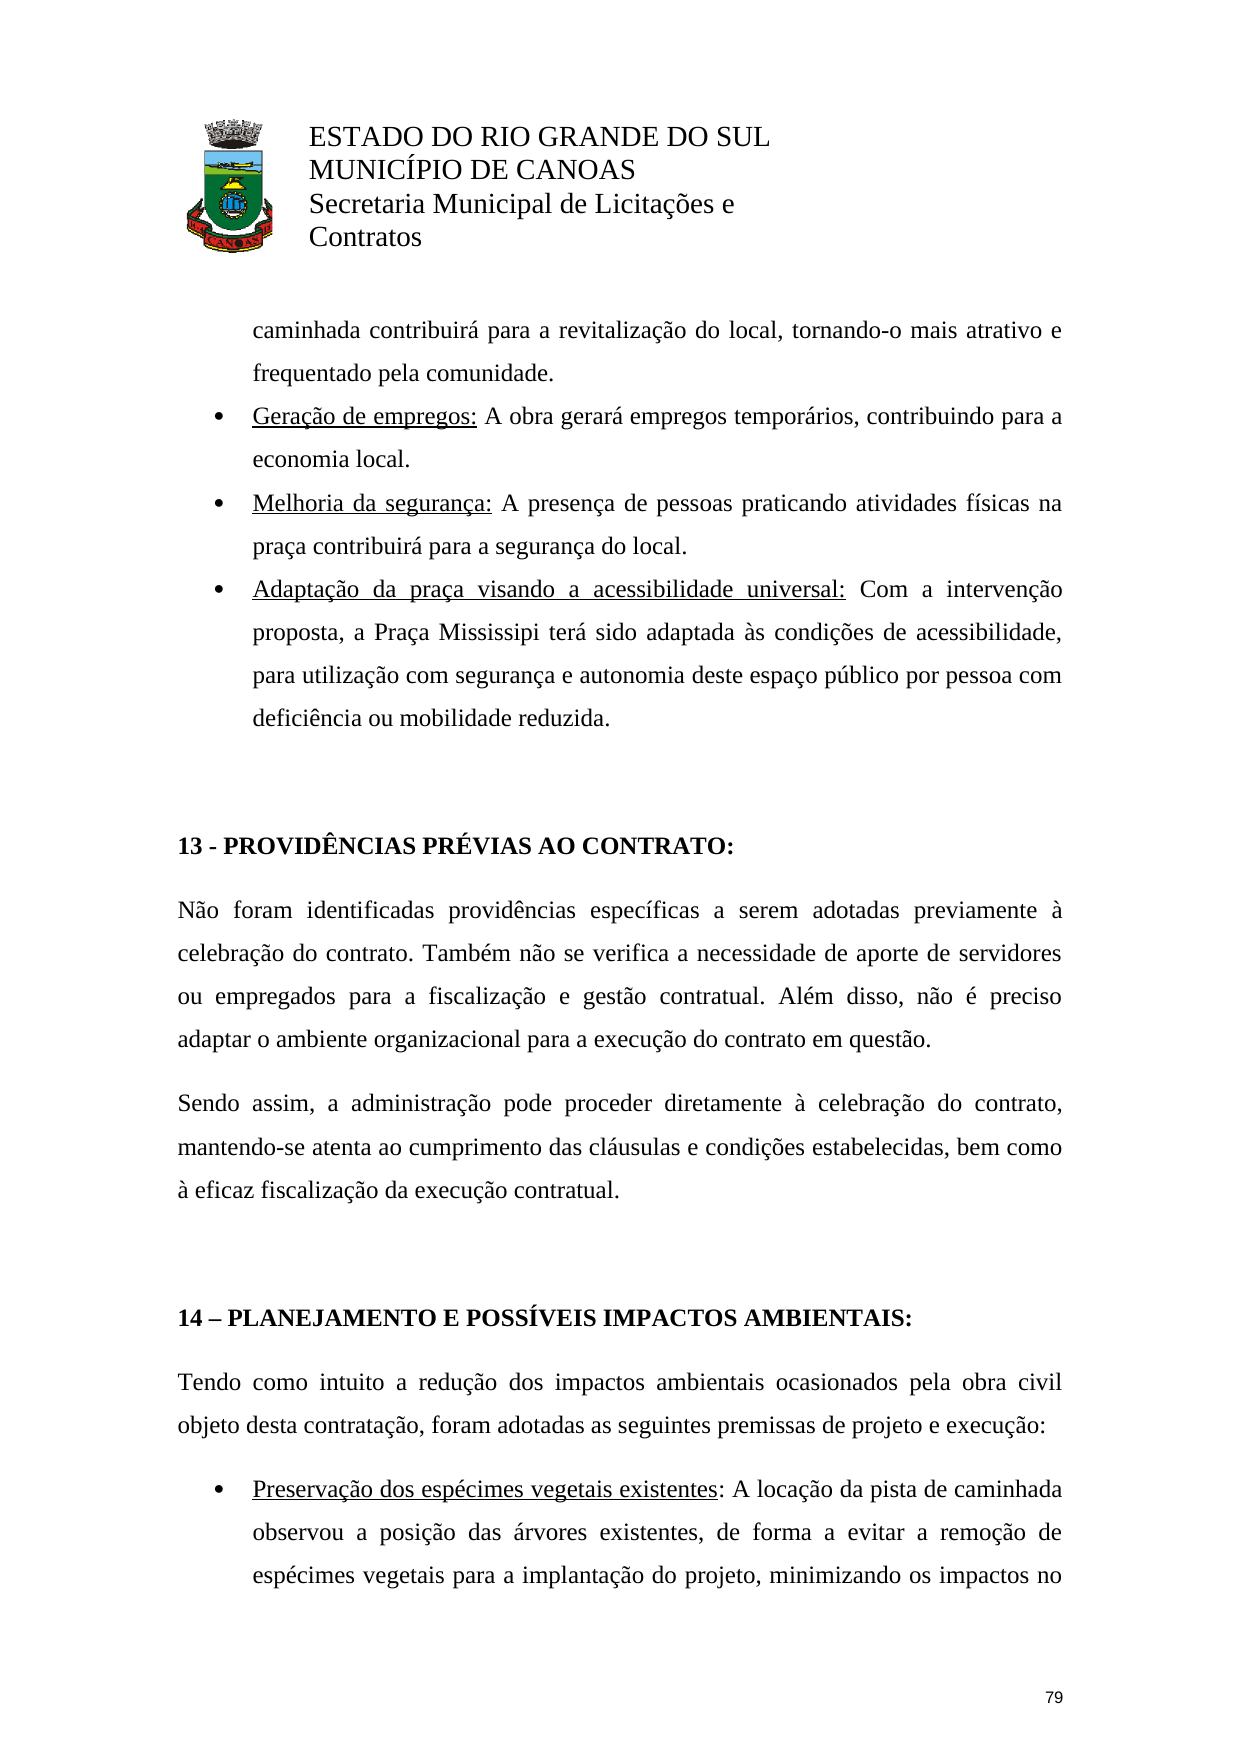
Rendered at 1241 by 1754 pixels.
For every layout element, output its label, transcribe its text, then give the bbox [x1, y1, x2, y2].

list Geração de empregos: A obra gerará empregos temporários, contribuindo para a economia local. [215, 401, 1063, 473]
list Adaptação da praça visando a acessibilidade universal: Com a intervenção proposta, a Praça Mississipi terá sido adaptada às condições de acessibilidade, para utilização com segurança e autonomia deste espaço público por pessoa com deficiência ou mobilidade reduzida. [215, 574, 1063, 732]
list Melhoria da segurança: A presença de pessoas praticando atividades físicas na praça contribuirá para a segurança do local. [215, 488, 1063, 559]
list caminhada contribuirá para a revitalização do local, tornando-o mais atrativo e frequentado pela comunidade. [215, 315, 1063, 387]
text Sendo assim, a administração pode proceder diretamente à celebração do contrato, mantendo-se atenta ao cumprimento das cláusulas e condições estabelecidas, bem como à eficaz fiscalização da execução contratual. [177, 1088, 1063, 1203]
text 14 – PLANEJAMENTO E POSSÍVEIS IMPACTOS AMBIENTAIS: [177, 1303, 1063, 1331]
text Tendo como intuito a redução dos impactos ambientais ocasionados pela obra civil objeto desta contratação, foram adotadas as seguintes premissas de projeto e execução: [177, 1367, 1063, 1438]
text Não foram identificadas providências específicas a serem adotadas previamente à celebração do contrato. Também não se verifica a necessidade de aporte de servidores ou empregados para a fiscalização e gestão contratual. Além disso, não é preciso adaptar o ambiente organizacional para a execução do contrato em questão. [177, 895, 1063, 1053]
picture [186, 119, 273, 253]
list Preservação dos espécimes vegetais existentes: A locação da pista de caminhada observou a posição das árvores existentes, de forma a evitar a remoção de espécimes vegetais para a implantação do projeto, minimizando os impactos no [215, 1474, 1063, 1589]
text 13 - PROVIDÊNCIAS PRÉVIAS AO CONTRATO: [177, 831, 1063, 860]
